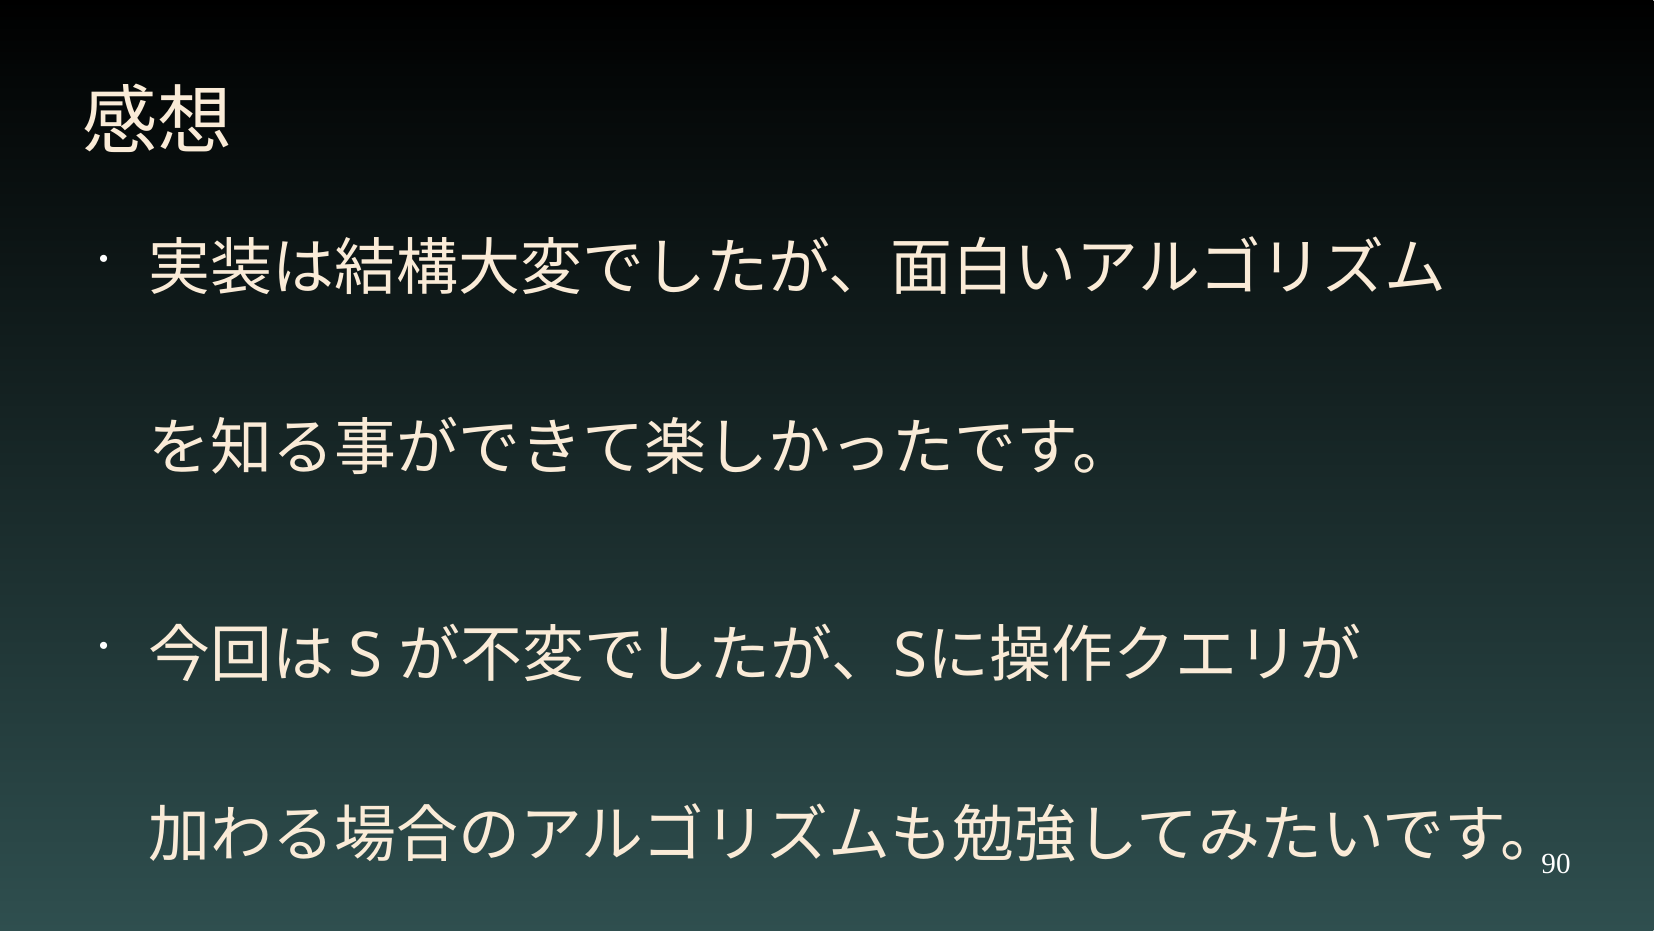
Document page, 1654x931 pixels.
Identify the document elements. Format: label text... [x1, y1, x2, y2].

title 感想 [82, 37, 969, 193]
list 実装は結構大変でしたが、面白いアルゴリズム を知る事ができて楽しかったです。 今回は S が不変でしたが、Sに操作クエリが 加わる場合のアルゴリズムも勉強してみたいです。 [82, 217, 1571, 898]
